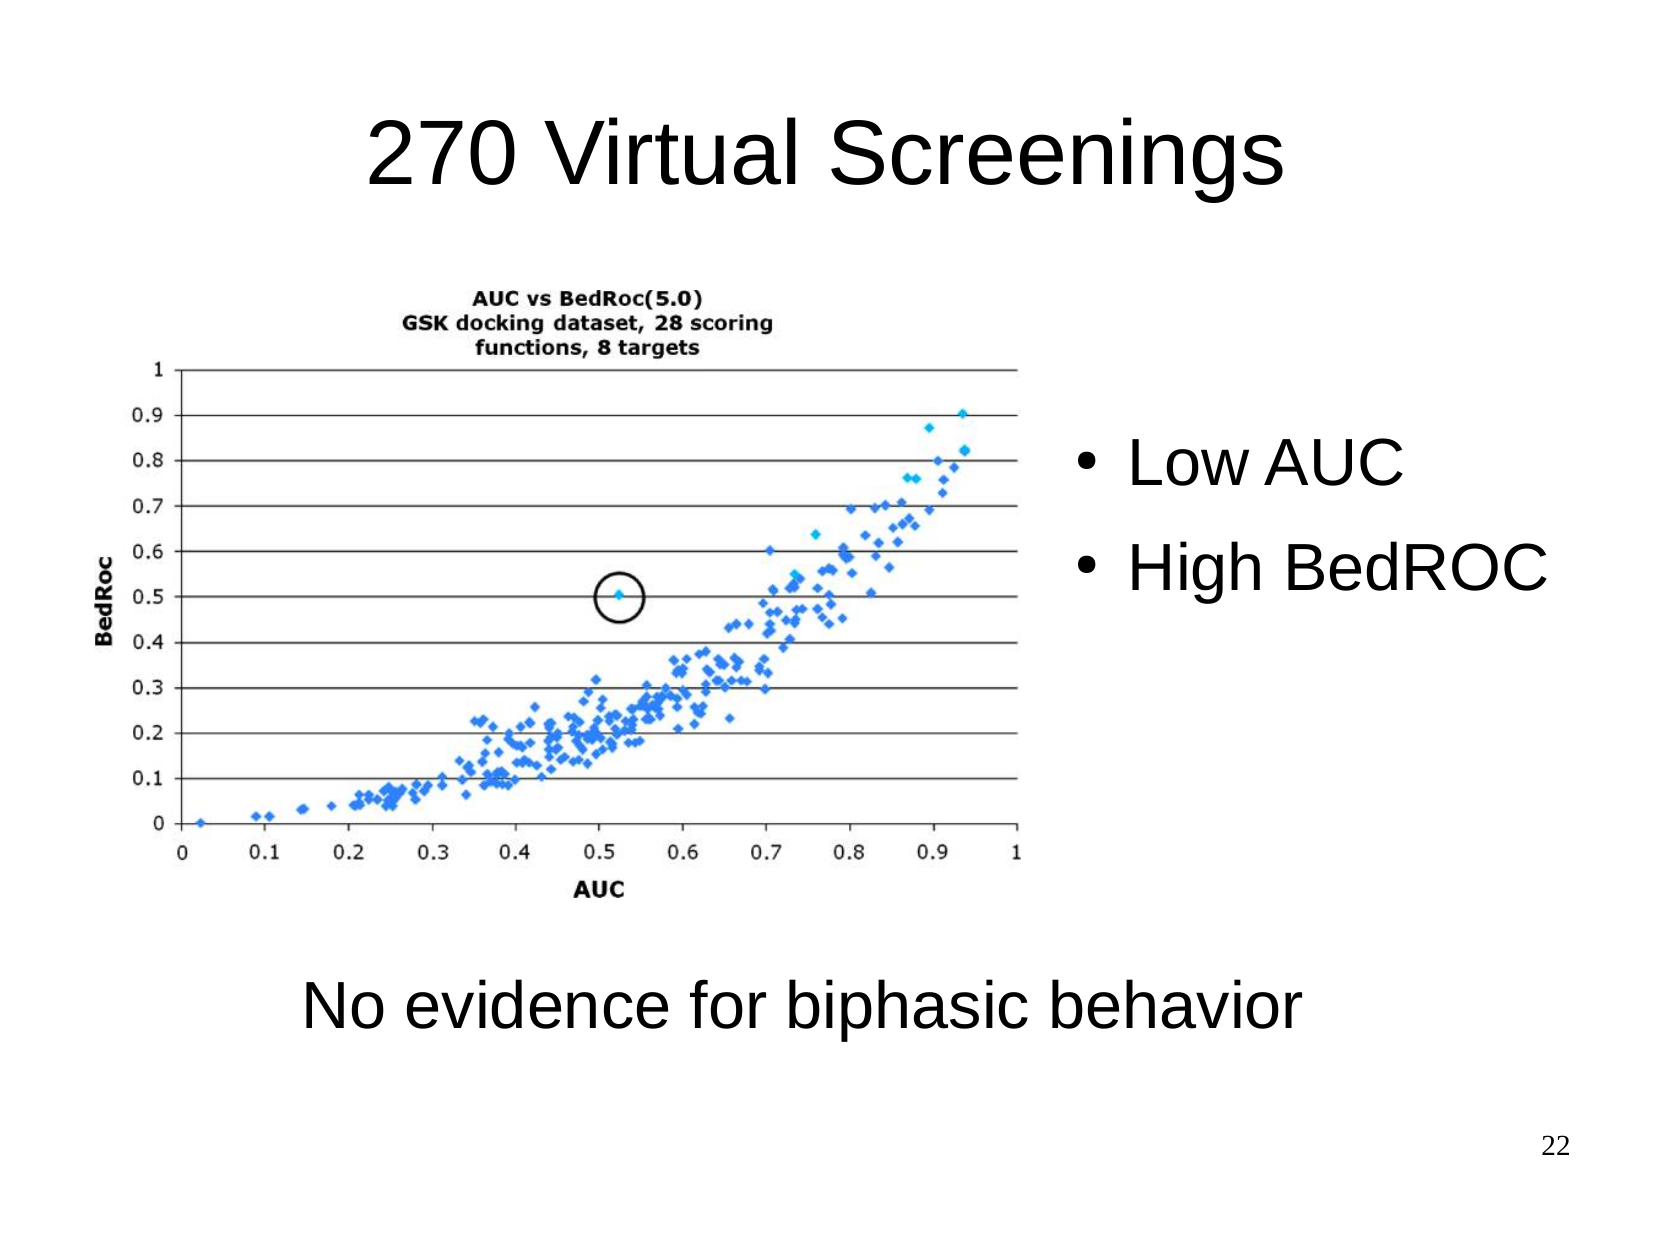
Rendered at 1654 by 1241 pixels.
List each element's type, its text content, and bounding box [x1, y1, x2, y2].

list Low AUC High BedROC [1057, 425, 1654, 626]
list No evidence for biphasic behavior [59, 968, 1548, 1059]
picture [94, 290, 1021, 898]
title 270 Virtual Screenings [82, 49, 1571, 257]
